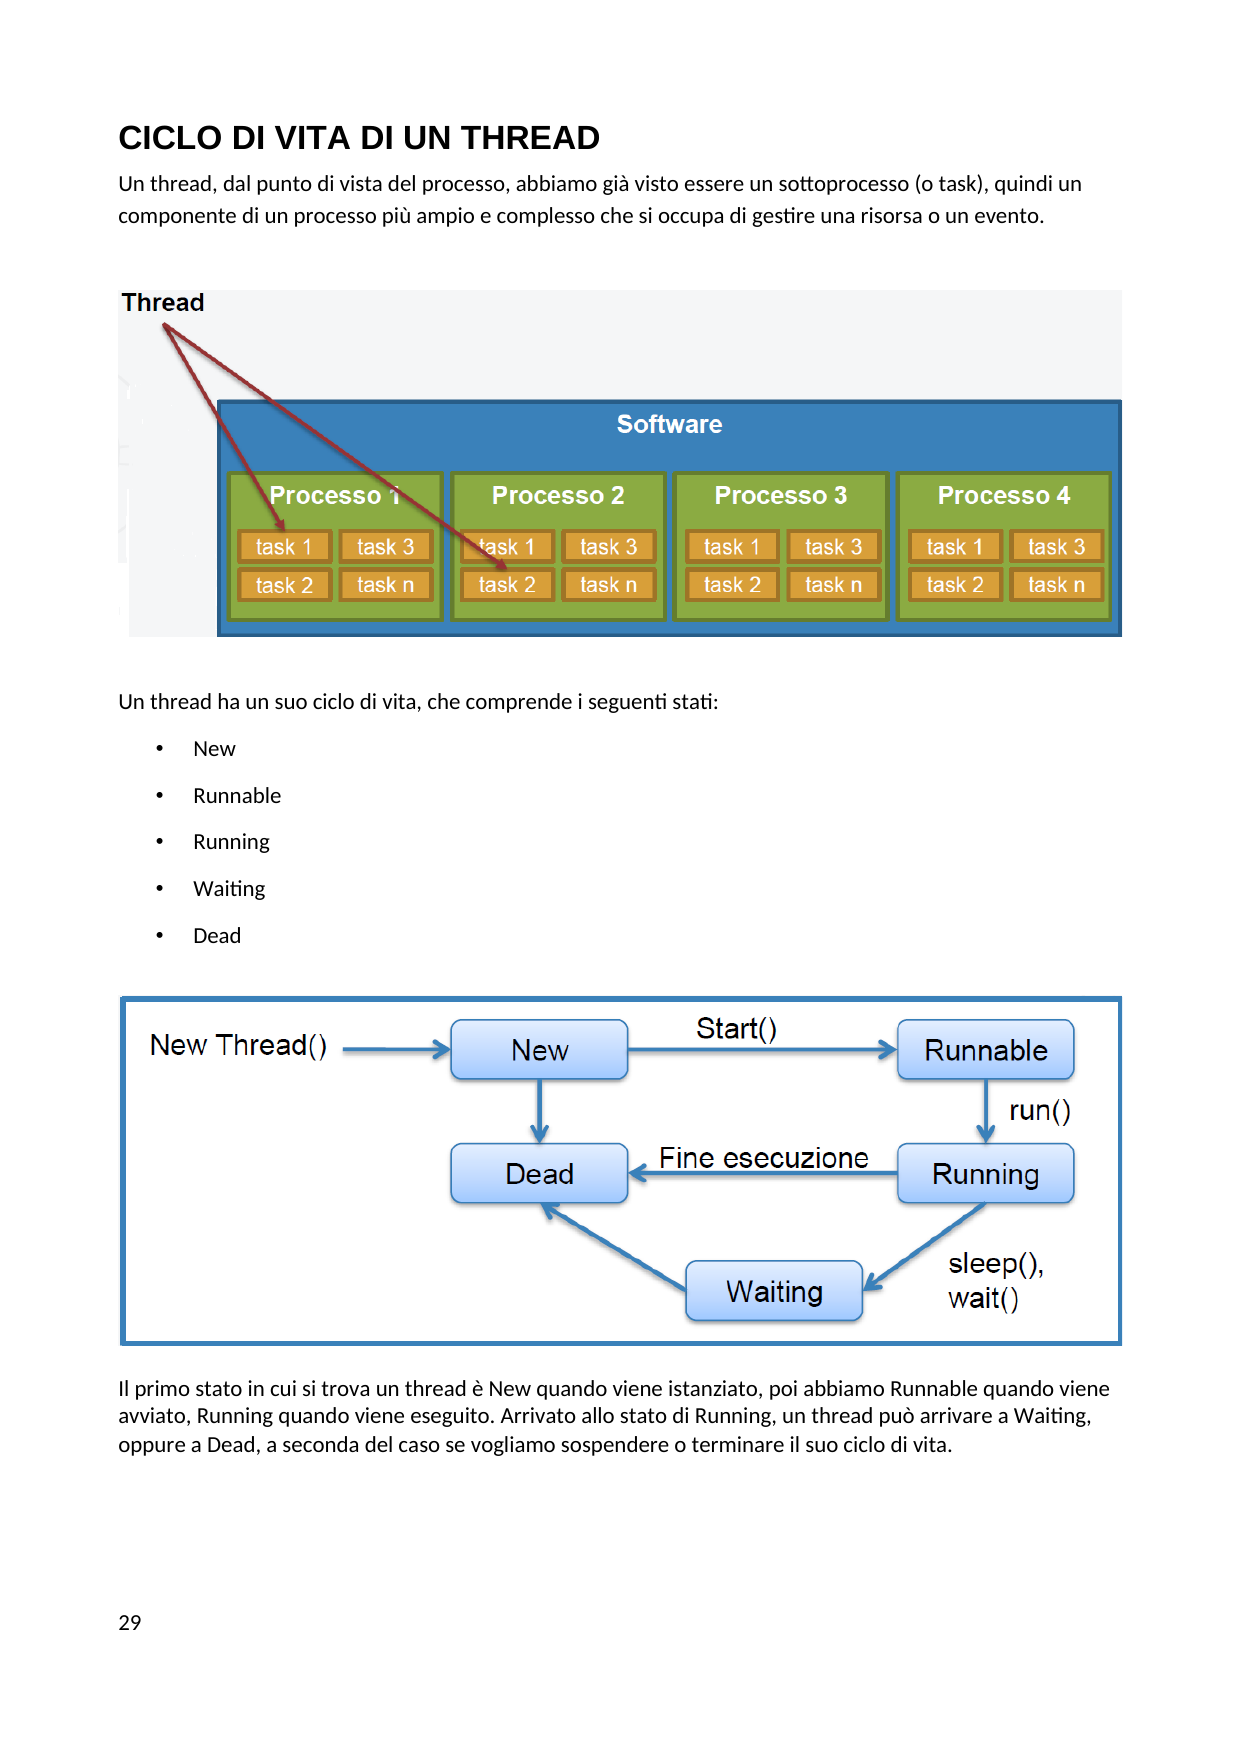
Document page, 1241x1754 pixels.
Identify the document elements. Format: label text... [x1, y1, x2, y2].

subtitle CICLO DI VITA DI UN THREAD [118, 118, 1122, 157]
list Dead [156, 921, 1122, 949]
text Il primo stato in cui si trova un thread è New quando viene istanziato, poi abbiamo Runnable quando viene avviato, Running quando viene eseguito. Arrivato allo stato di Running, un thread può arrivare a Waiting, oppure a Dead, a seconda del caso se vogliamo sospendere o terminare il suo ciclo di vita. [118, 1374, 1122, 1458]
picture [118, 290, 1123, 637]
list Runnable [156, 781, 1122, 809]
text Un thread, dal punto di vista del processo, abbiamo già visto essere un sottoprocesso (o task), quindi un componente di un processo più ampio e complesso che si occupa di gestire una risorsa o un evento. [118, 169, 1122, 229]
list Waiting [156, 874, 1122, 902]
text Un thread ha un suo ciclo di vita, che comprende i seguenti stati: [118, 687, 1122, 715]
list Running [156, 827, 1122, 856]
list New [156, 734, 1122, 762]
picture [118, 995, 1123, 1346]
